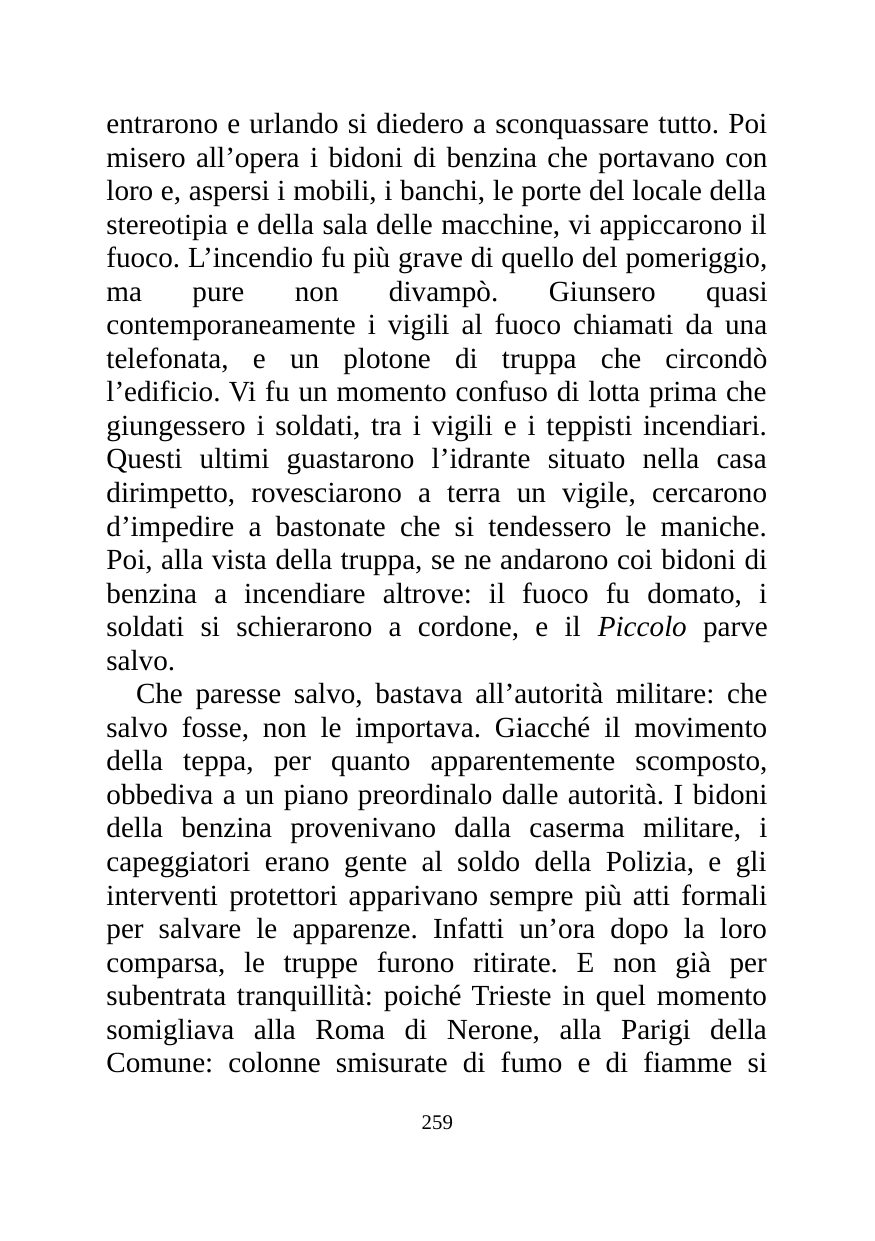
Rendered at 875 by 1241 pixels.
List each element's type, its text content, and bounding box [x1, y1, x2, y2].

text entrarono e urlando si diedero a sconquassare tutto. Poi misero all’opera i bidoni di benzina che portavano con loro e, aspersi i mobili, i banchi, le porte del locale della stereotipia e della sala delle macchine, vi appiccarono il fuoco. L’incendio fu più grave di quello del pomeriggio, ma pure non divampò. Giunsero quasi contemporaneamente i vigili al fuoco chiamati da una telefonata, e un plotone di truppa che circondò l’edificio. Vi fu un momento confuso di lotta prima che giungessero i soldati, tra i vigili e i teppisti incendiari. Questi ultimi guastarono l’idrante situato nella casa dirimpetto, rovesciarono a terra un vigile, cercarono d’impedire a bastonate che si tendessero le maniche. Poi, alla vista della truppa, se ne andarono coi bidoni di benzina a incendiare altrove: il fuoco fu domato, i soldati si schierarono a cordone, e il Piccolo parve salvo. [106, 106, 768, 676]
text Che paresse salvo, bastava all’autorità militare: che salvo fosse, non le importava. Giacché il movimento della teppa, per quanto apparentemente scomposto, obbediva a un piano preordinalo dalle autorità. I bidoni della benzina provenivano dalla caserma militare, i capeggiatori erano gente al soldo della Polizia, e gli interventi protettori apparivano sempre più atti formali per salvare le apparenze. Infatti un’ora dopo la loro comparsa, le truppe furono ritirate. E non già per subentrata tranquillità: poiché Trieste in quel momento somigliava alla Roma di Nerone, alla Parigi della Comune: colonne smisurate di fumo e di fiamme si [106, 676, 768, 1079]
